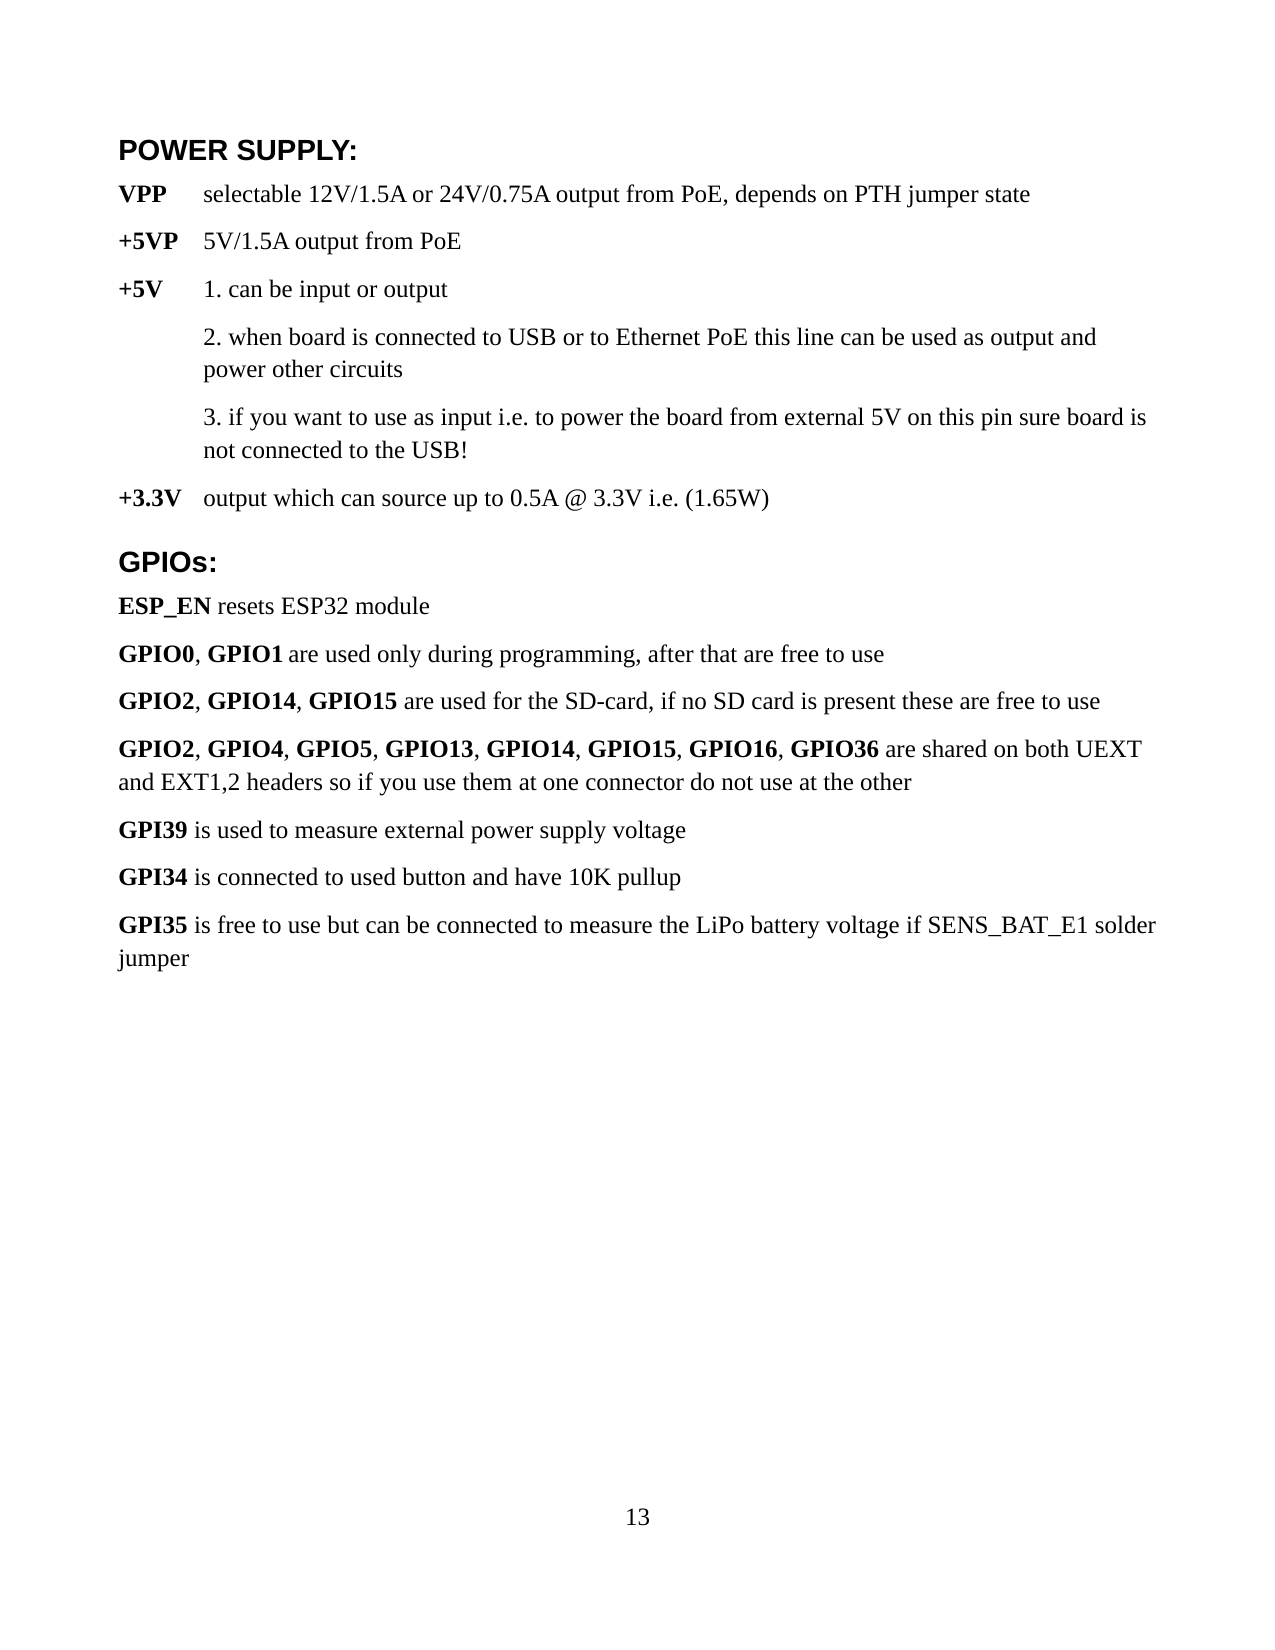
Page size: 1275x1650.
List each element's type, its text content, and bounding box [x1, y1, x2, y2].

text ESP_EN resets ESP32 module [118, 591, 1157, 620]
text +3.3V output which can source up to 0.5A @ 3.3V i.e. (1.65W) [118, 483, 1157, 512]
text GPI39 is used to measure external power supply voltage [118, 815, 1157, 843]
text GPI34 is connected to used button and have 10K pullup [118, 862, 1157, 891]
text 2. when board is connected to USB or to Ethernet PoE this line can be used as output and power other circuits [118, 322, 1157, 383]
subtitle POWER SUPPLY: [118, 133, 1157, 166]
text GPIO0, GPIO1 are used only during programming, after that are free to use [118, 639, 1157, 668]
text GPI35 is free to use but can be connected to measure the LiPo battery voltage if SENS_BAT_E1 solder jumper [118, 910, 1157, 972]
text GPIO2, GPIO4, GPIO5, GPIO13, GPIO14, GPIO15, GPIO16, GPIO36 are shared on both UEXT and EXT1,2 headers so if you use them at one connector do not use at the other [118, 734, 1157, 796]
text 3. if you want to use as input i.e. to power the board from external 5V on this pin sure board is not connected to the USB! [118, 402, 1157, 464]
text +5VP 5V/1.5A output from PoE [118, 226, 1157, 255]
text +5V 1. can be input or output [118, 274, 1157, 303]
subtitle GPIOs: [118, 545, 1157, 579]
text GPIO2, GPIO14, GPIO15 are used for the SD-card, if no SD card is present these are free to use [118, 686, 1157, 715]
text VPP selectable 12V/1.5A or 24V/0.75A output from PoE, depends on PTH jumper state [118, 179, 1157, 207]
